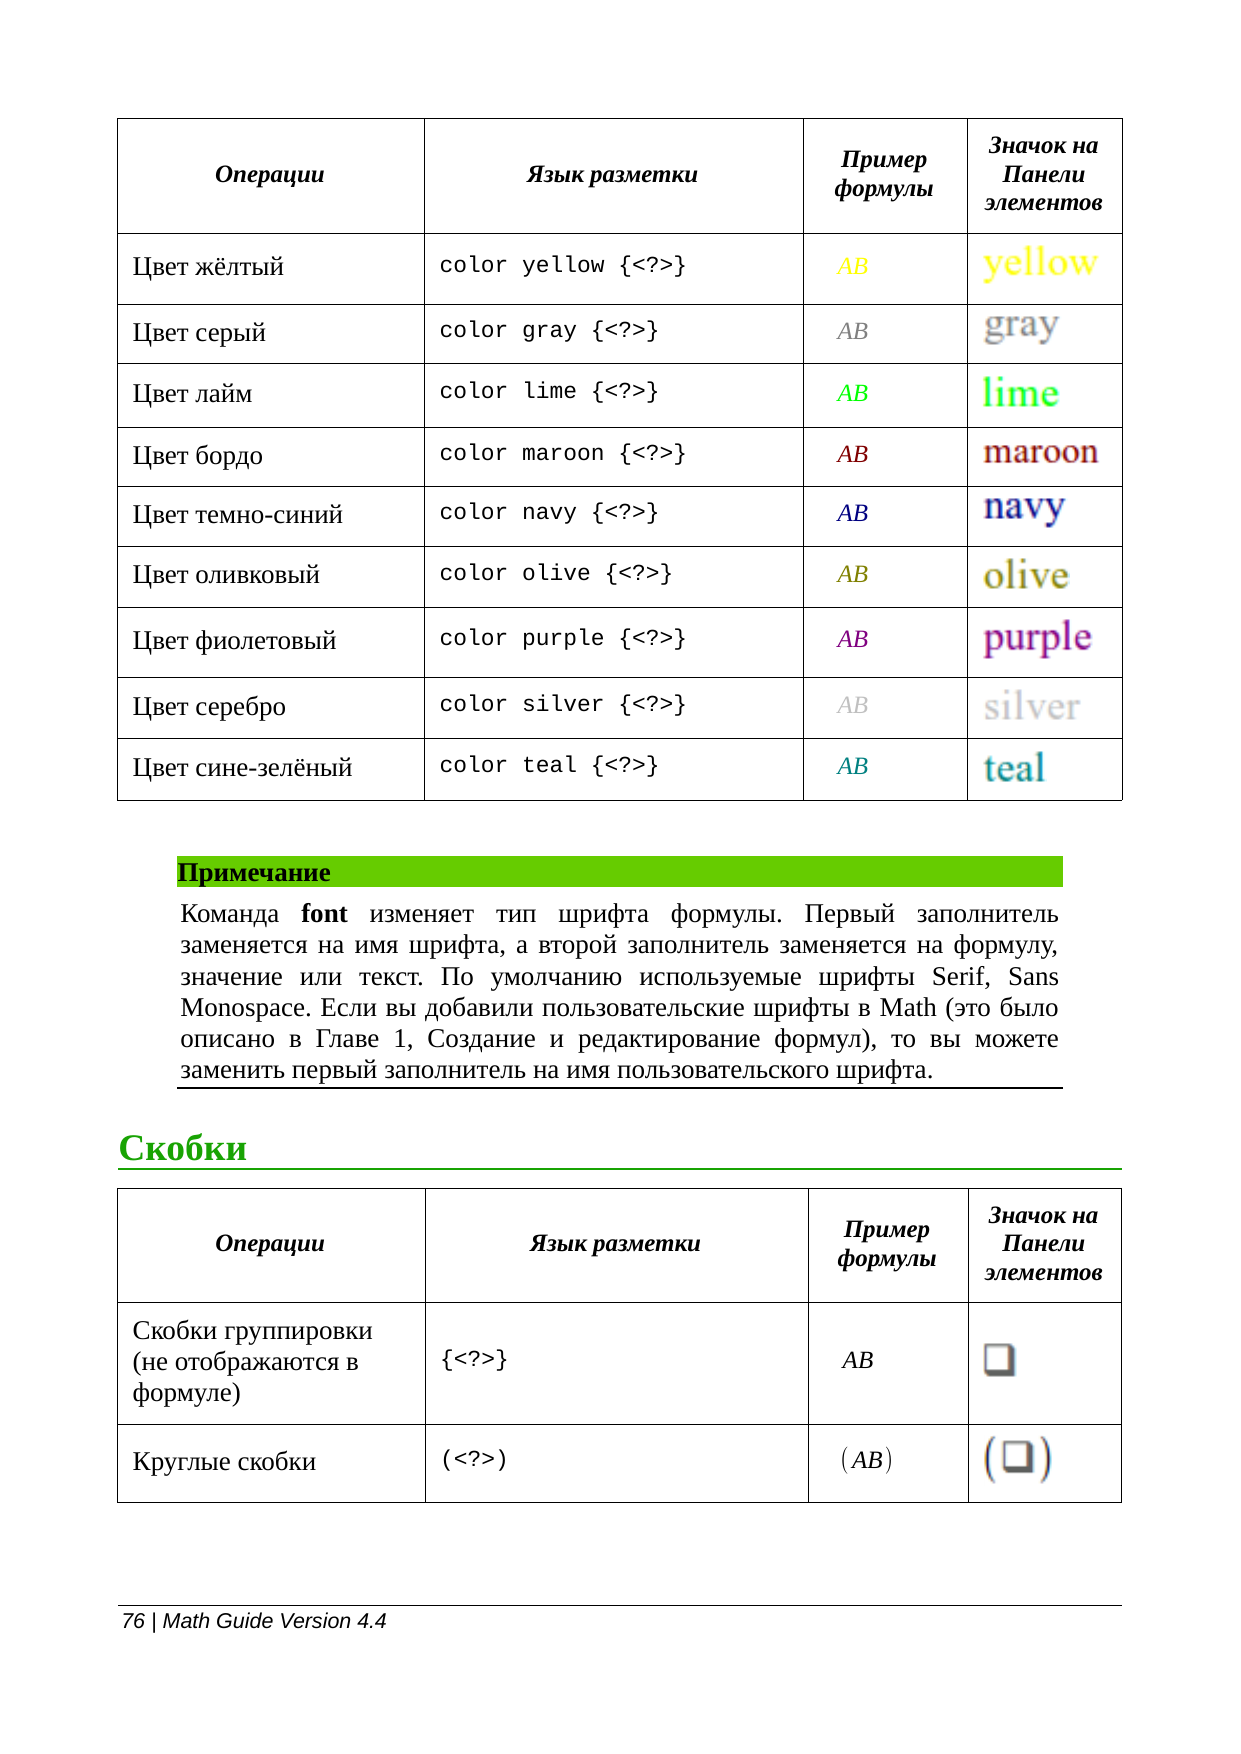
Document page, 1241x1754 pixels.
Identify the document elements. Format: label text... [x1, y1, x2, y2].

table_header Пример формулы [809, 1189, 968, 1302]
table_cell Цвет оливковый [118, 547, 424, 607]
table_cell Скобки группировки (не отображаются в формуле) [118, 1303, 425, 1424]
picture [983, 1435, 1054, 1486]
picture [982, 688, 1083, 722]
picture [982, 375, 1064, 411]
table_cell (<?>) [426, 1425, 808, 1502]
table_cell [804, 487, 967, 546]
table_cell color navy {<?>} [425, 487, 803, 546]
picture [982, 444, 1101, 465]
table_cell Цвет серебро [118, 678, 424, 738]
table_cell Цвет лайм [118, 364, 424, 427]
table_cell Цвет серый [118, 305, 424, 363]
table_cell Цвет сине-зелёный [118, 739, 424, 800]
table_cell [804, 428, 967, 486]
table_cell [968, 428, 1122, 486]
table_cell Цвет темно-синий [118, 487, 424, 546]
table_cell [804, 305, 967, 363]
picture [982, 498, 1068, 530]
table_cell [804, 608, 967, 677]
table_cell [968, 608, 1122, 677]
table_header Язык разметки [426, 1189, 808, 1302]
table_cell color teal {<?>} [425, 739, 803, 800]
table_header Пример формулы [804, 119, 967, 232]
table_cell [804, 234, 967, 304]
table_cell [968, 547, 1122, 607]
picture [982, 750, 1047, 784]
table_cell [809, 1303, 968, 1424]
subtitle Примечание [177, 856, 1063, 887]
table_cell [968, 305, 1122, 363]
picture [983, 1343, 1019, 1379]
table_cell color lime {<?>} [425, 364, 803, 427]
subtitle Скобки [118, 1125, 1122, 1168]
table_header Операции [118, 119, 424, 232]
table_cell Цвет жёлтый [118, 234, 424, 304]
table_cell [804, 364, 967, 427]
table_cell [968, 364, 1122, 427]
table_cell color olive {<?>} [425, 547, 803, 607]
table_cell [809, 1425, 968, 1502]
table_header Операции [118, 1189, 425, 1302]
table_cell Цвет бордо [118, 428, 424, 486]
table_cell [968, 487, 1122, 546]
table_cell [969, 1303, 1121, 1424]
table_header Язык разметки [425, 119, 803, 232]
picture [982, 618, 1095, 661]
table_cell [968, 739, 1122, 800]
table_cell [969, 1425, 1121, 1502]
picture [982, 315, 1062, 347]
text Команда font изменяет тип шрифта формулы. Первый заполнитель заменяется на имя шрифта, а второй заполнитель заменяется на формулу, значение или текст. По умолчанию используемые шрифты Serif, Sans Monospace. Если вы добавили пользовательские шрифты в Math (это было описано в Главе 1, Создание и редактирование формул), то вы можете заменить первый заполнитель на имя пользовательского шрифта. [177, 894, 1063, 1087]
table_cell color gray {<?>} [425, 305, 803, 363]
table_cell color silver {<?>} [425, 678, 803, 738]
picture [982, 244, 1101, 288]
table_cell Цвет фиолетовый [118, 608, 424, 677]
table_cell color maroon {<?>} [425, 428, 803, 486]
table_cell [804, 739, 967, 800]
table_cell [804, 547, 967, 607]
picture [982, 557, 1070, 591]
table_header Значок на Панели элементов [969, 1189, 1121, 1302]
table_cell Круглые скобки [118, 1425, 425, 1502]
table_cell color purple {<?>} [425, 608, 803, 677]
table_cell [968, 234, 1122, 304]
table_cell [968, 678, 1122, 738]
table_header Значок на Панели элементов [968, 119, 1122, 232]
table_cell [804, 678, 967, 738]
table_cell {<?>} [426, 1303, 808, 1424]
table_cell color yellow {<?>} [425, 234, 803, 304]
